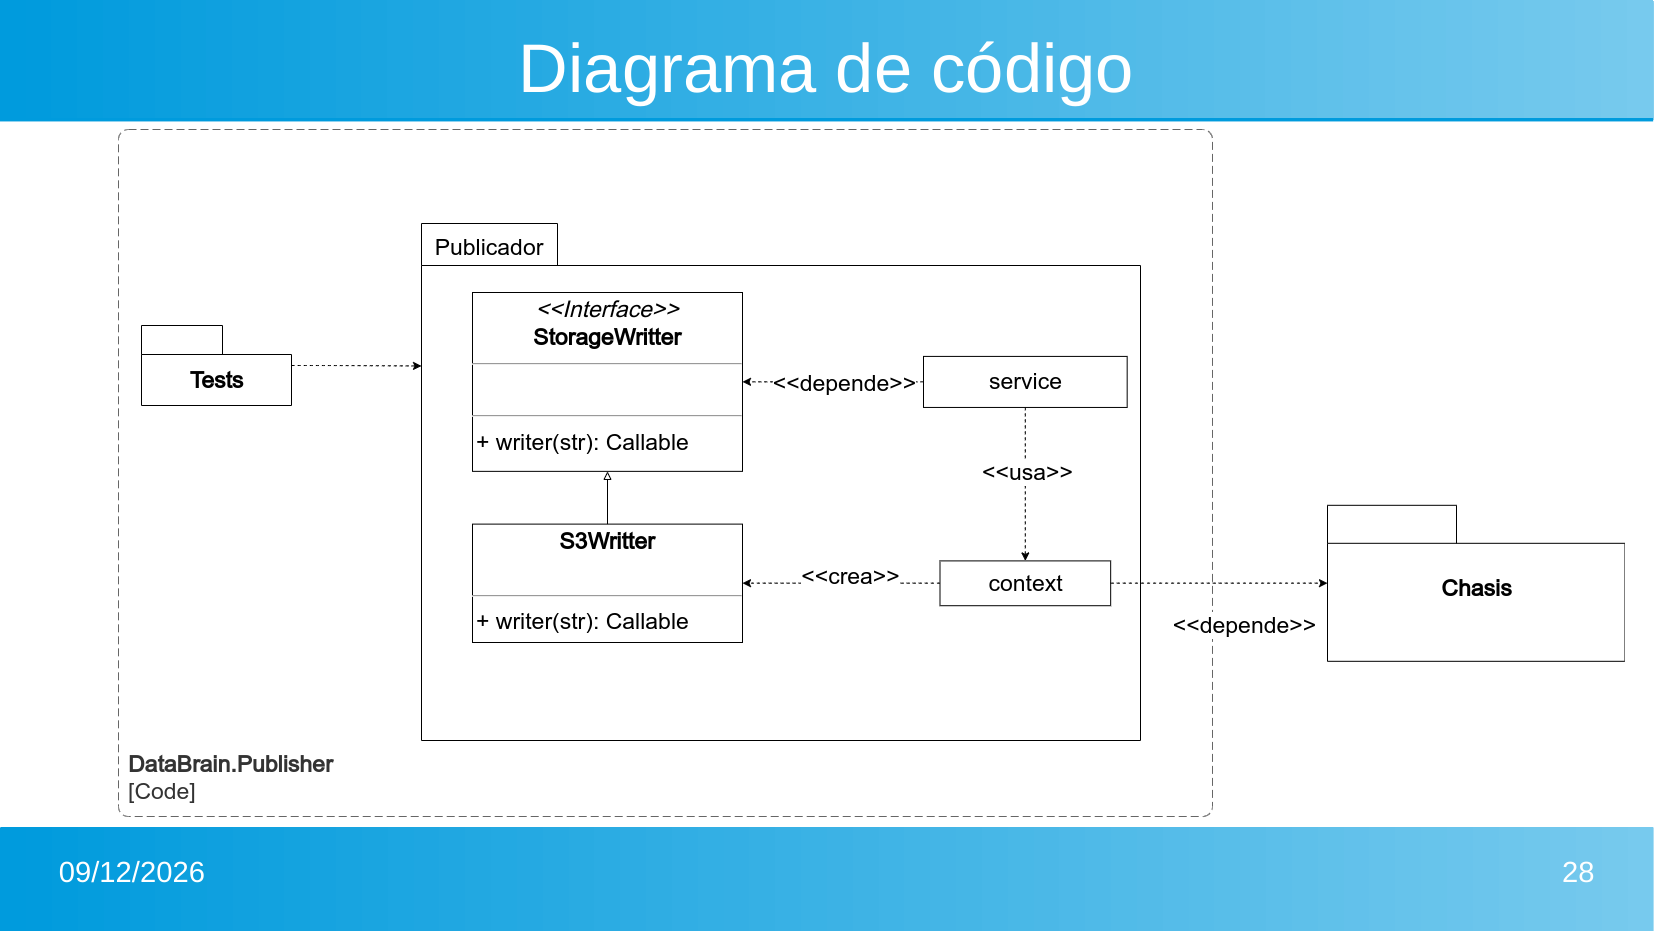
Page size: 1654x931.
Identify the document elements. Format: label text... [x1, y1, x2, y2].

title Diagrama de código [59, 29, 1595, 108]
picture [118, 129, 1625, 818]
